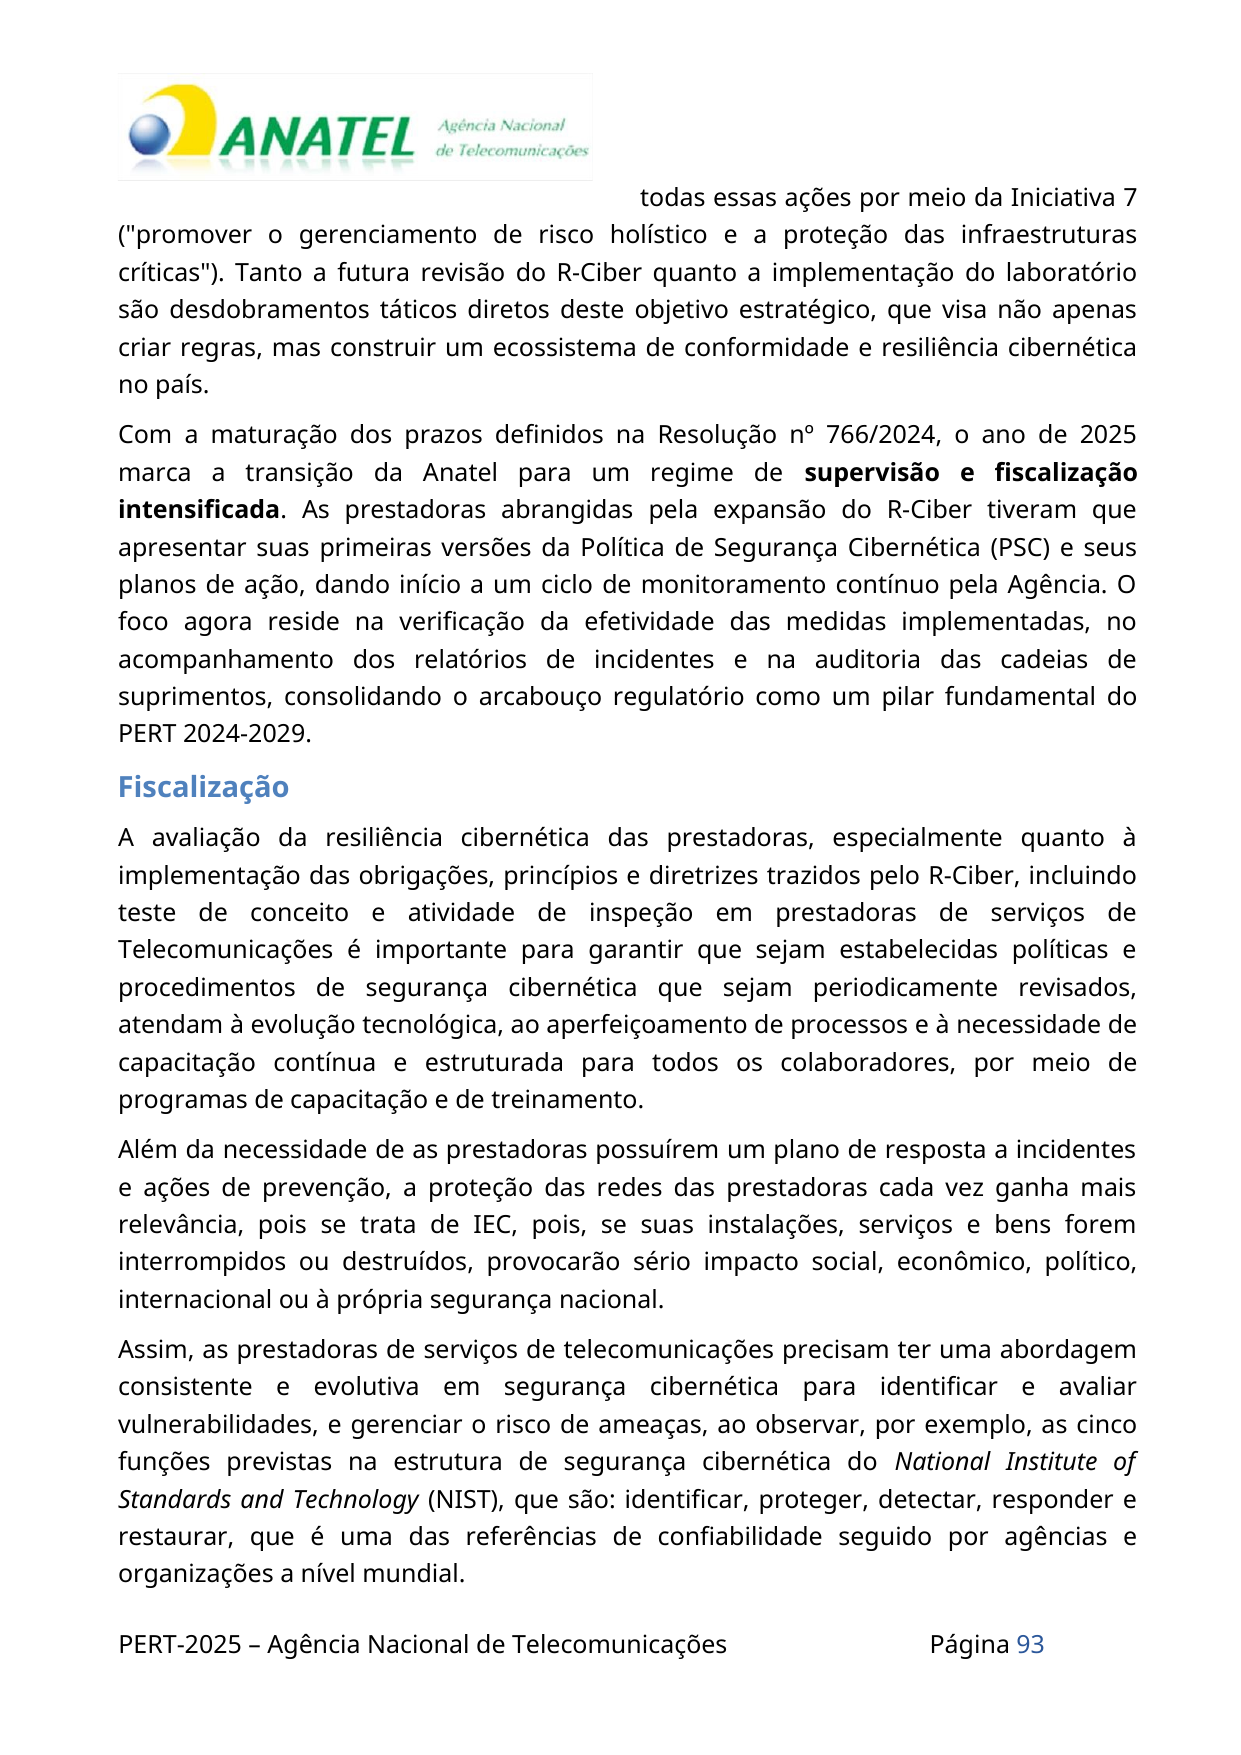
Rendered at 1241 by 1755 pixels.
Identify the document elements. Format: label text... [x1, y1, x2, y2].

text Além da necessidade de as prestadoras possuírem um plano de resposta a incidentes e ações de prevenção, a proteção das redes das prestadoras cada vez ganha mais relevância, pois se trata de IEC, pois, se suas instalações, serviços e bens forem interrompidos ou destruídos, provocarão sério impacto social, econômico, político, internacional ou à própria segurança nacional. [118, 1132, 1138, 1316]
text Assim, as prestadoras de serviços de telecomunicações precisam ter uma abordagem consistente e evolutiva em segurança cibernética para identificar e avaliar vulnerabilidades, e gerenciar o risco de ameaças, ao observar, por exemplo, as cinco funções previstas na estrutura de segurança cibernética do National Institute of Standards and Technology (NIST), que são: identificar, proteger, detectar, responder e restaurar, que é uma das referências de confiabilidade seguido por agências e organizações a nível mundial. [118, 1332, 1138, 1590]
text A avaliação da resiliência cibernética das prestadoras, especialmente quanto à implementação das obrigações, princípios e diretrizes trazidos pelo R-Ciber, incluindo teste de conceito e atividade de inspeção em prestadoras de serviços de Telecomunicações é importante para garantir que sejam estabelecidas políticas e procedimentos de segurança cibernética que sejam periodicamente revisados, atendam à evolução tecnológica, ao aperfeiçoamento de processos e à necessidade de capacitação contínua e estruturada para todos os colaboradores, por meio de programas de capacitação e de treinamento. [118, 820, 1138, 1116]
text todas essas ações por meio da Iniciativa 7 ("promover o gerenciamento de risco holístico e a proteção das infraestruturas críticas"). Tanto a futura revisão do R-Ciber quanto a implementação do laboratório são desdobramentos táticos diretos deste objetivo estratégico, que visa não apenas criar regras, mas construir um ecossistema de conformidade e resiliência cibernética no país. [118, 180, 1138, 401]
subtitle Fiscalização [117, 766, 1127, 806]
text Com a maturação dos prazos definidos na Resolução nº 766/2024, o ano de 2025 marca a transição da Anatel para um regime de supervisão e fiscalização intensificada. As prestadoras abrangidas pela expansão do R-Ciber tiveram que apresentar suas primeiras versões da Política de Segurança Cibernética (PSC) e seus planos de ação, dando início a um ciclo de monitoramento contínuo pela Agência. O foco agora reside na verificação da efetividade das medidas implementadas, no acompanhamento dos relatórios de incidentes e na auditoria das cadeias de suprimentos, consolidando o arcabouço regulatório como um pilar fundamental do PERT 2024-2029. [118, 417, 1138, 750]
